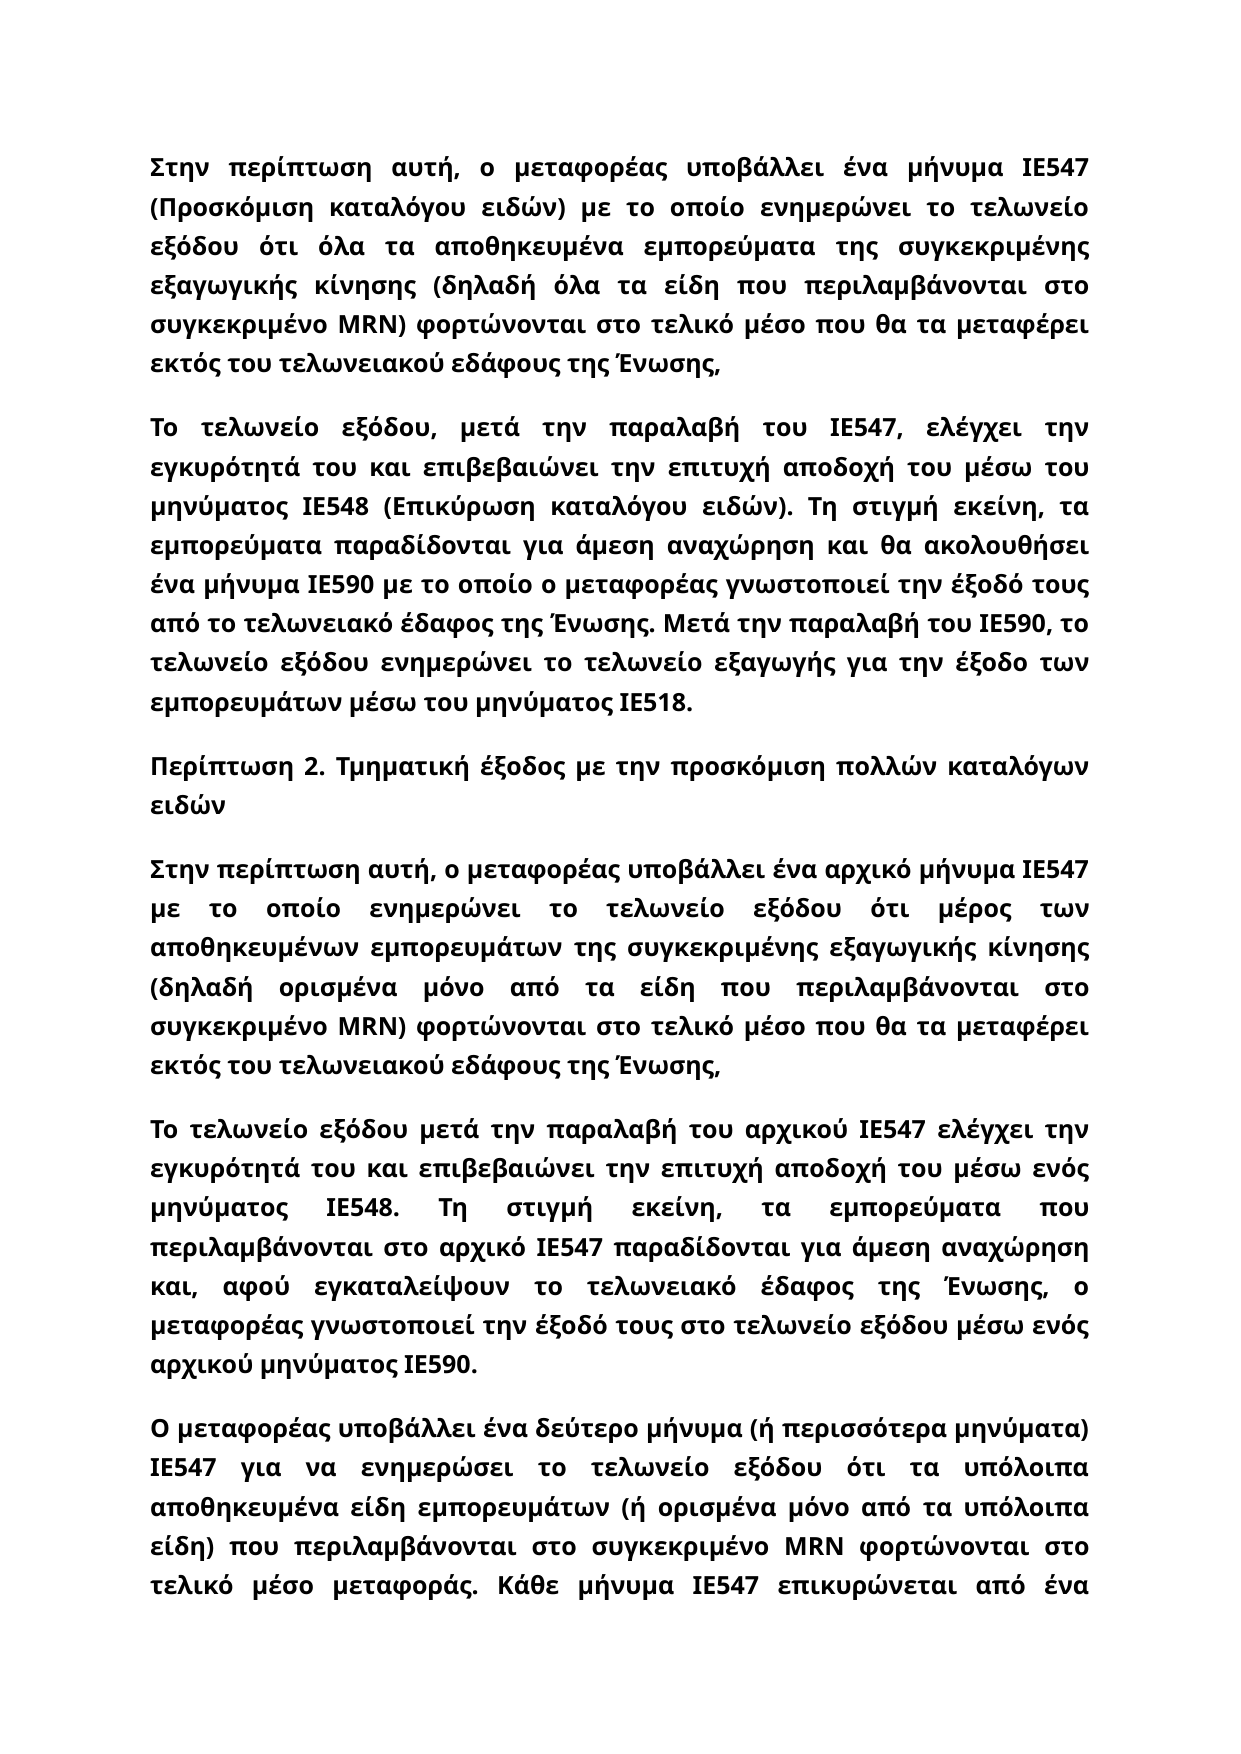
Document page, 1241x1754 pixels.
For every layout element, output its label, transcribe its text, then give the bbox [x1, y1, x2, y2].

text Περίπτωση 2. Τμηματική έξοδος με την προσκόμιση πολλών καταλόγων ειδών [150, 748, 1090, 822]
text Στην περίπτωση αυτή, ο μεταφορέας υποβάλλει ένα αρχικό μήνυμα ΙΕ547 με το οποίο ενημερώνει το τελωνείο εξόδου ότι μέρος των αποθηκευμένων εμπορευμάτων της συγκεκριμένης εξαγωγικής κίνησης (δηλαδή ορισμένα μόνο από τα είδη που περιλαμβάνονται στο συγκεκριμένο MRN) φορτώνονται στο τελικό μέσο που θα τα μεταφέρει εκτός του τελωνειακού εδάφους της Ένωσης, [150, 852, 1090, 1082]
text Το τελωνείο εξόδου μετά την παραλαβή του αρχικού IE547 ελέγχει την εγκυρότητά του και επιβεβαιώνει την επιτυχή αποδοχή του μέσω ενός μηνύματος IE548. Τη στιγμή εκείνη, τα εμπορεύματα που περιλαμβάνονται στο αρχικό ΙΕ547 παραδίδονται για άμεση αναχώρηση και, αφού εγκαταλείψουν το τελωνειακό έδαφος της Ένωσης, ο μεταφορέας γνωστοποιεί την έξοδό τους στο τελωνείο εξόδου μέσω ενός αρχικού μηνύματος ΙΕ590. [150, 1112, 1090, 1381]
text Στην περίπτωση αυτή, ο μεταφορέας υποβάλλει ένα μήνυμα ΙΕ547 (Προσκόμιση καταλόγου ειδών) με το οποίο ενημερώνει το τελωνείο εξόδου ότι όλα τα αποθηκευμένα εμπορεύματα της συγκεκριμένης εξαγωγικής κίνησης (δηλαδή όλα τα είδη που περιλαμβάνονται στο συγκεκριμένο MRN) φορτώνονται στο τελικό μέσο που θα τα μεταφέρει εκτός του τελωνειακού εδάφους της Ένωσης, [150, 150, 1090, 380]
text Το τελωνείο εξόδου, μετά την παραλαβή του IE547, ελέγχει την εγκυρότητά του και επιβεβαιώνει την επιτυχή αποδοχή του μέσω του μηνύματος IE548 (Επικύρωση καταλόγου ειδών). Τη στιγμή εκείνη, τα εμπορεύματα παραδίδονται για άμεση αναχώρηση και θα ακολουθήσει ένα μήνυμα ΙΕ590 με το οποίο ο μεταφορέας γνωστοποιεί την έξοδό τους από το τελωνειακό έδαφος της Ένωσης. Μετά την παραλαβή του IE590, το τελωνείο εξόδου ενημερώνει το τελωνείο εξαγωγής για την έξοδο των εμπορευμάτων μέσω του μηνύματος ΙΕ518. [150, 410, 1090, 718]
text O μεταφορέας υποβάλλει ένα δεύτερο μήνυμα (ή περισσότερα μηνύματα) ΙΕ547 για να ενημερώσει το τελωνείο εξόδου ότι τα υπόλοιπα αποθηκευμένα είδη εμπορευμάτων (ή ορισμένα μόνο από τα υπόλοιπα είδη) που περιλαμβάνονται στο συγκεκριμένο MRN φορτώνονται στο τελικό μέσο μεταφοράς. Κάθε μήνυμα ΙΕ547 επικυρώνεται από ένα [150, 1411, 1090, 1602]
